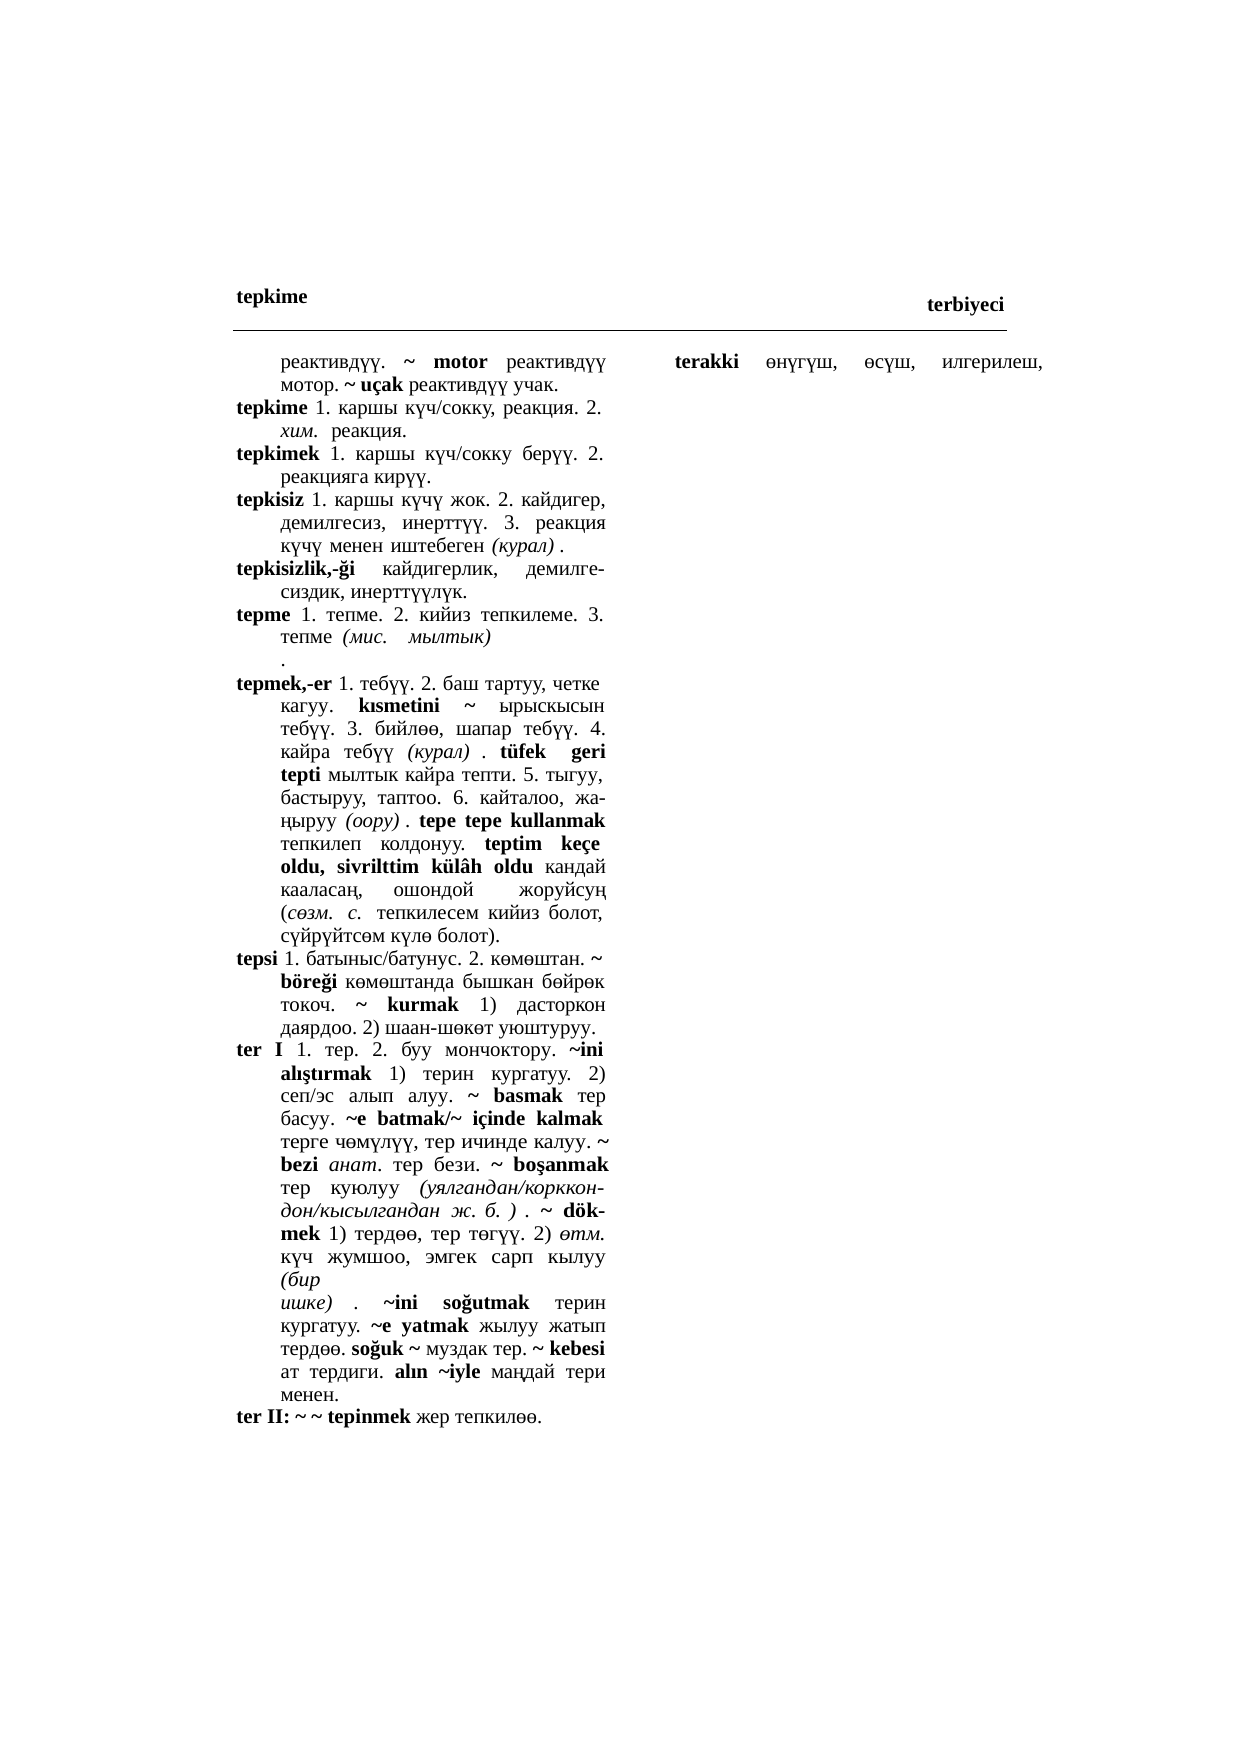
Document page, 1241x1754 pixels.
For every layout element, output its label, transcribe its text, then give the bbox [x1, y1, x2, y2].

text oldu, sivrilttim külâh oldu кандай кааласаң, ошондой жоруйсуң (сөзм. с. тепкилесем кийиз болот, [280, 855, 606, 924]
text terakki өнүгүш, өсүш, илгерилеш, [674, 350, 1065, 373]
text ат тердиги. alın ~iyle маңдай тери менен. [280, 1360, 606, 1406]
text реактивдүү. ~ motor реактивдүү мотор. ~ uçak реактивдүү учак. [280, 350, 606, 396]
text tepkisizlik,-ği кайдигерлик, демилге- сиздик, инерттүүлүк. [236, 557, 606, 603]
text реакцияга кирүү. [280, 465, 433, 488]
text сүйрүйтсөм күлө болот). [280, 924, 501, 947]
text tepsi 1. батыныс/батунус. 2. көмөштан. ~ böreği көмөштанда бышкан бөйрөк [236, 947, 609, 993]
text terbiyeci [927, 292, 1065, 316]
text tepkisiz 1. каршы күчү жок. 2. кайдигер, демилгесиз, инерттүү. 3. реакция күчү менен иштебеген (курал) . [236, 488, 606, 557]
text тепме (мис. мылтык) . [280, 626, 491, 672]
text tepkimek 1. каршы күч/сокку берүү. 2. [236, 442, 609, 465]
text tepme 1. тепме. 2. кийиз тепкилеме. 3. [236, 603, 609, 626]
text ter II: ~ ~ tepinmek жер тепкилөө. [236, 1406, 609, 1428]
text alıştırmak 1) терин кургатуу. 2) сеп/эс алып алуу. ~ basmak тер басуу. ~e batmak/~ içinde kalmak [280, 1062, 606, 1130]
text хим. реакция. [280, 419, 408, 442]
text ter I 1. тер. 2. буу мончоктору. ~ini [236, 1039, 609, 1061]
text бастыруу, таптоо. 6. кайталоо, жа- ңыруу (оору) . tepe tepe kullanmak тепкилеп колдонуу. teptim keçe [280, 786, 606, 855]
text дон/кысылгандан ж. б. ) . ~ dök- mek 1) тердөө, тер төгүү. 2) өтм. күч жумшоо, эмгек сарп кылуу (бир [280, 1199, 606, 1291]
text ишке) . ~ini soğutmak терин кургатуу. ~e yatmak жылуу жатып тердөө. soğuk ~ муздак тер. ~ kebesi [280, 1291, 606, 1360]
text tepkime [236, 284, 308, 308]
text терге чөмүлүү, тер ичинде калуу. ~ bezi анат. тер бези. ~ boşanmak тер куюлуу (уялгандан/корккон- [280, 1130, 609, 1199]
text tepkime 1. каршы күч/сокку, реакция. 2. [236, 396, 609, 419]
text токоч. ~ kurmak 1) дасторкон даярдоо. 2) шаан-шөкөт уюштуруу. [280, 993, 606, 1039]
text tepmek,-er 1. тебүү. 2. баш тартуу, четке кагуу. kısmetini ~ ырыскысын [236, 672, 606, 717]
text тебүү. 3. бийлөө, шапар тебүү. 4. кайра тебүү (курал) . tüfek geri tepti мылтык кайра тепти. 5. тыгуу, [280, 717, 606, 786]
